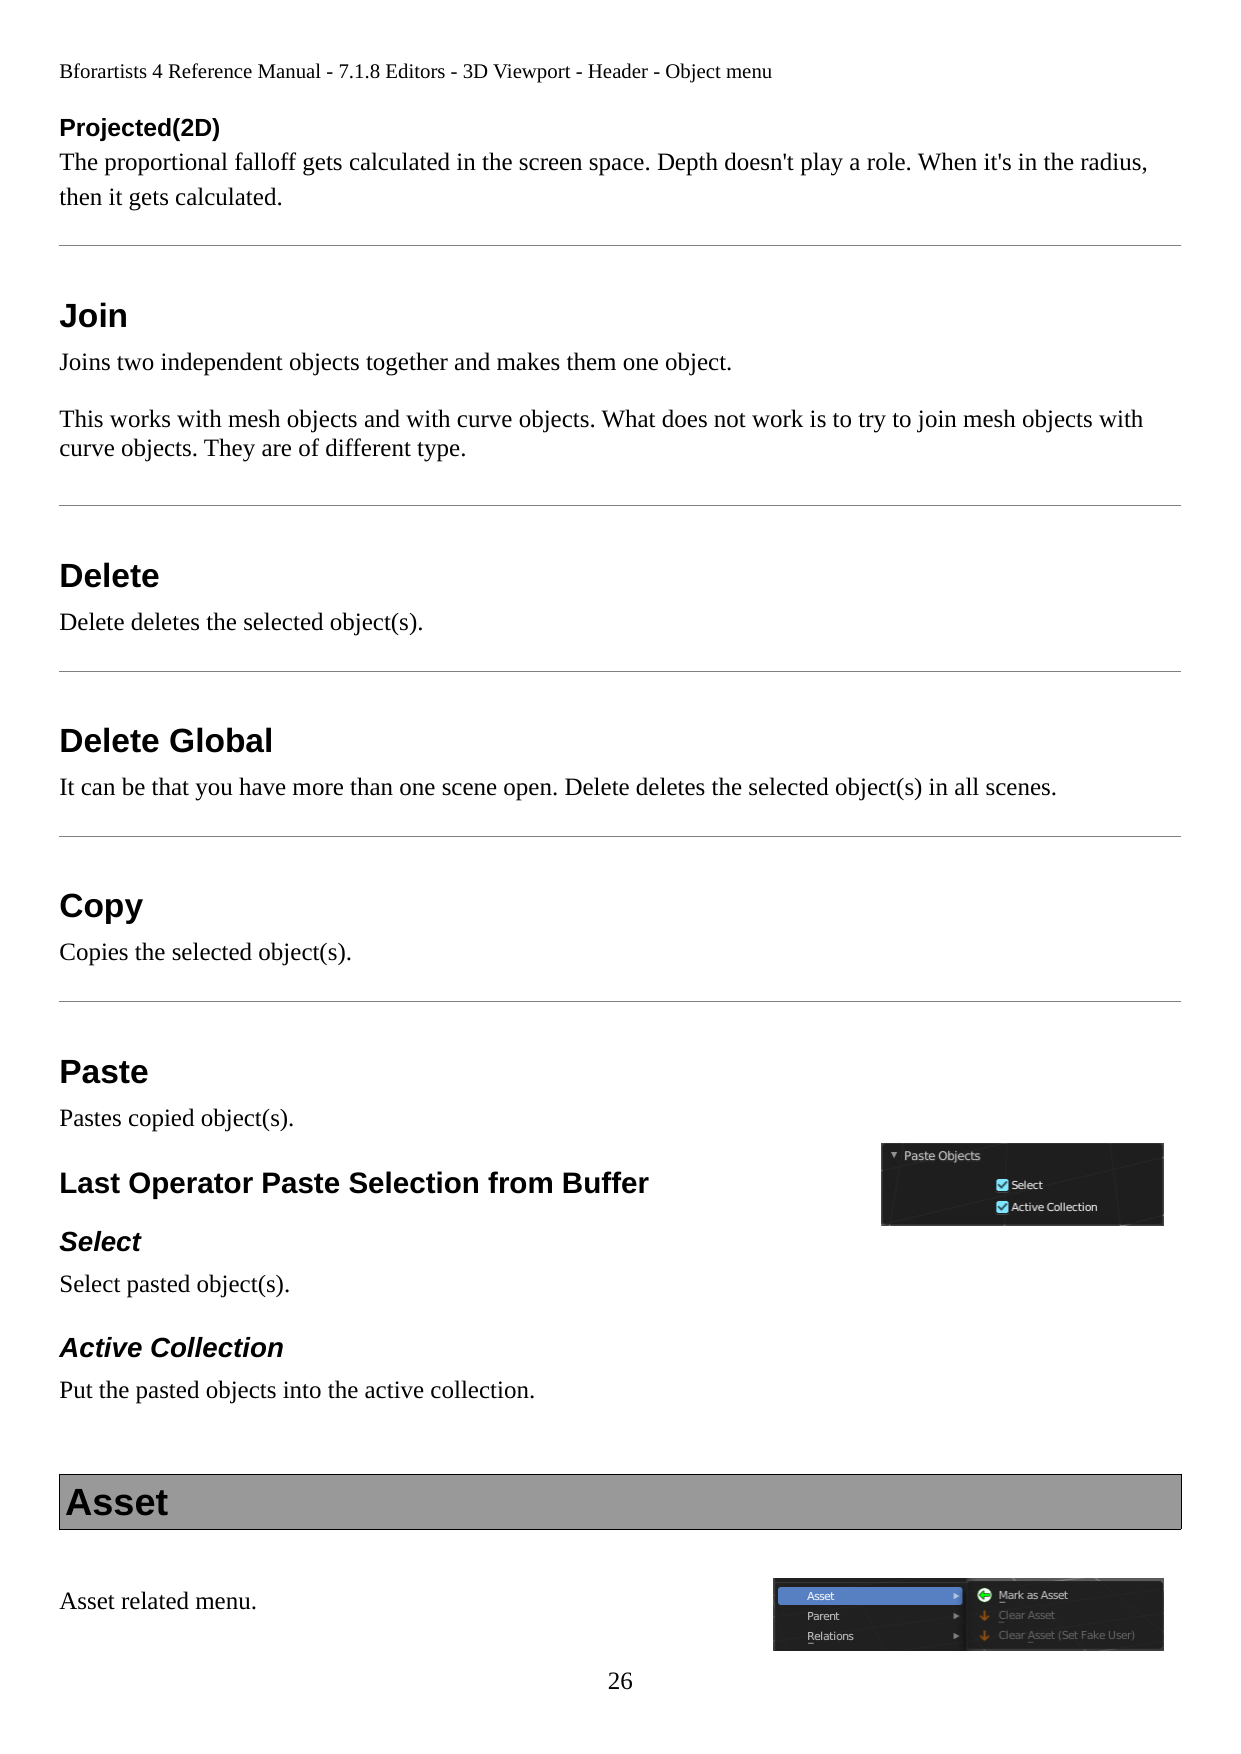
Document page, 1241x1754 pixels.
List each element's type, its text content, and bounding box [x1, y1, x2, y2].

text [1164, 1586, 1181, 1615]
subtitle Copy [59, 886, 1181, 925]
table_header Asset [60, 1475, 1181, 1529]
text It can be that you have more than one scene open. Delete deletes the selected object(s) in all scenes. [59, 772, 1181, 801]
subtitle Delete [59, 556, 1181, 594]
text Select pasted object(s). [59, 1269, 1181, 1298]
text Asset related menu. [59, 1586, 773, 1615]
subtitle Active Collection [59, 1331, 1181, 1363]
text Delete deletes the selected object(s). [59, 607, 1181, 636]
subtitle Paste [59, 1051, 1181, 1090]
text This works with mesh objects and with curve objects. What does not work is to try to join mesh objects with curve objects. They are of different type. [59, 404, 1181, 462]
subtitle Last Operator Paste Selection from Buffer [59, 1166, 881, 1200]
subtitle Delete Global [59, 721, 1181, 760]
text Pastes copied object(s). [59, 1103, 1181, 1131]
subtitle Projected(2D) [59, 113, 1181, 141]
text The proportional falloff gets calculated in the screen space. Depth doesn't play a role. When it's in the radius, then it gets calculated. [59, 147, 1181, 211]
text Put the pasted objects into the active collection. [59, 1376, 1181, 1404]
picture [881, 1143, 1164, 1226]
text Joins two independent objects together and makes them one object. [59, 347, 1181, 376]
subtitle Join [59, 296, 1181, 334]
subtitle Select [59, 1225, 1181, 1257]
picture [773, 1578, 1164, 1651]
text Copies the selected object(s). [59, 937, 1181, 966]
